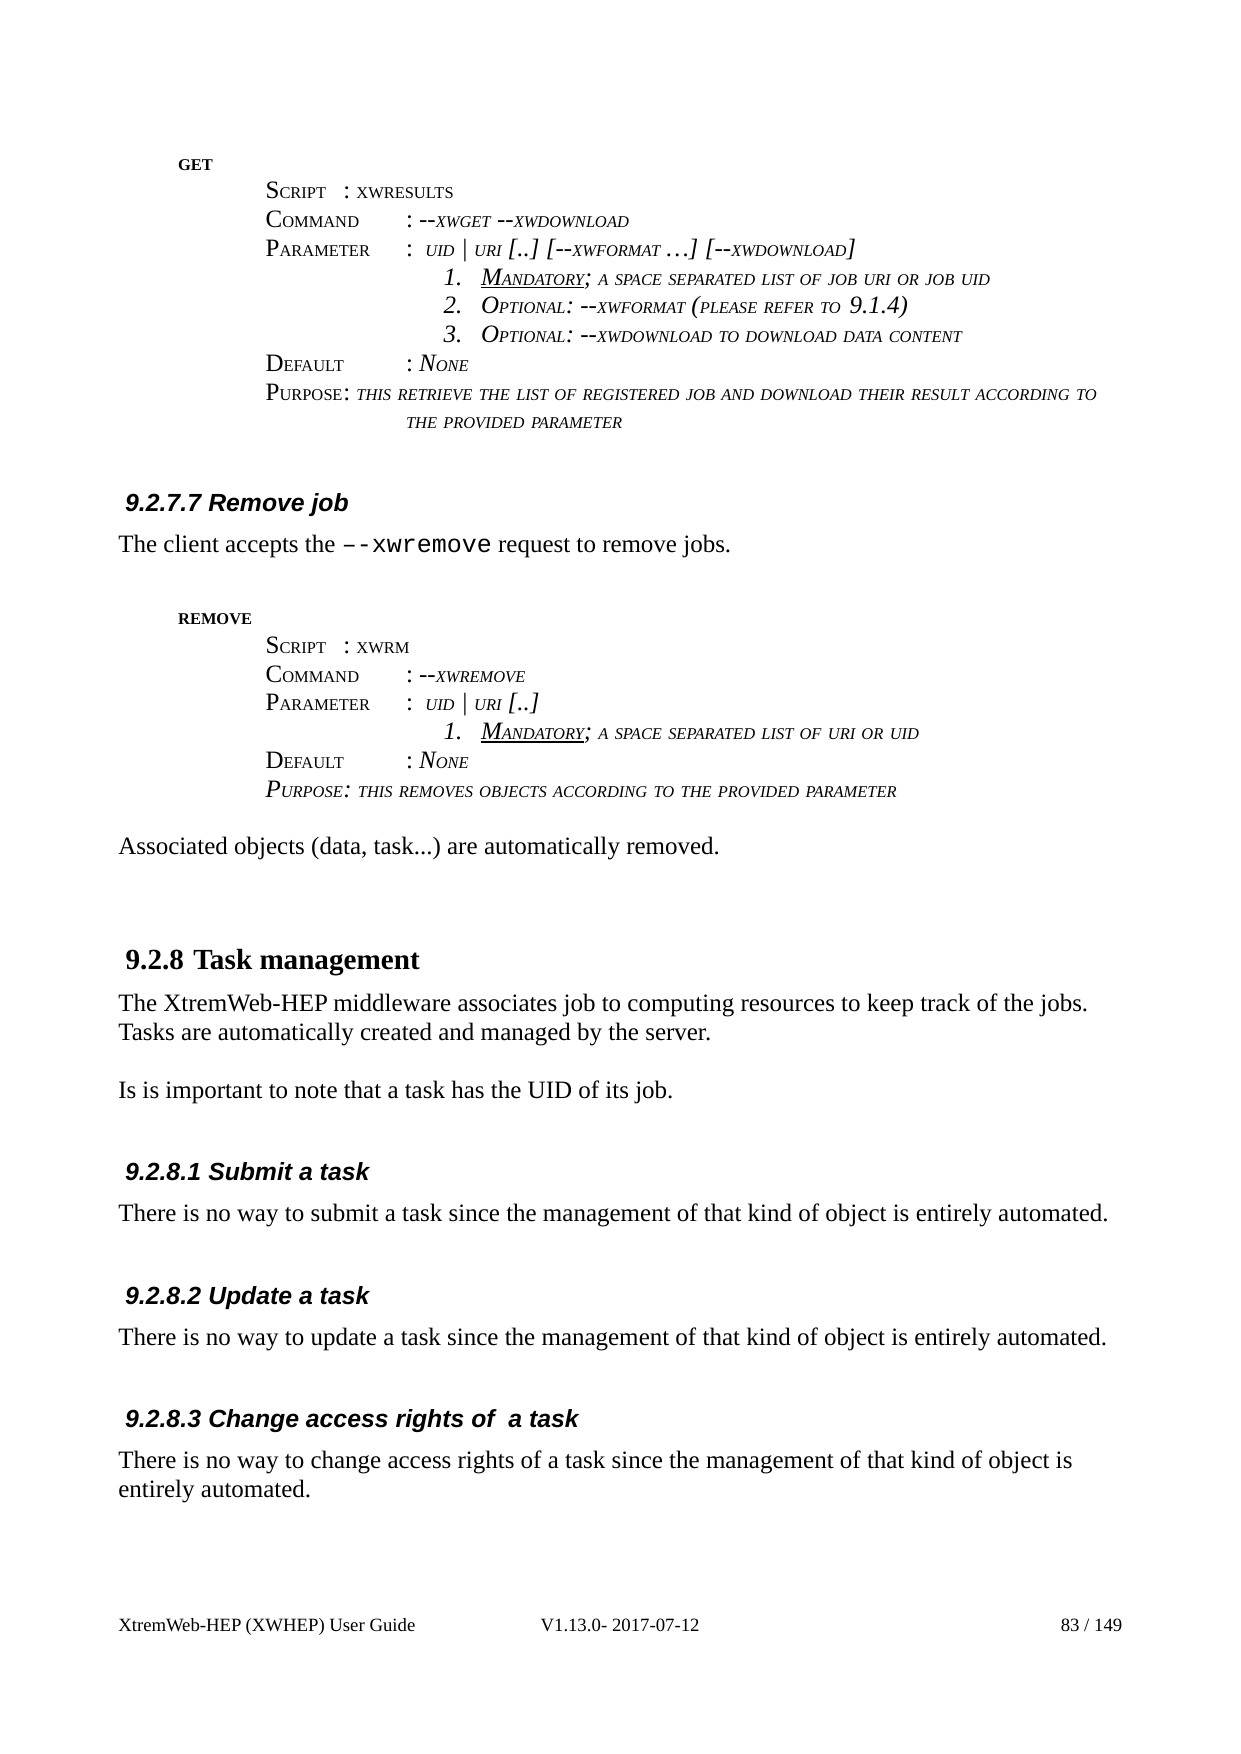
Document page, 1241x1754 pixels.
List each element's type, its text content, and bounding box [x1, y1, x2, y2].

subtitle Remove job [118, 488, 1122, 517]
subtitle Task management [118, 942, 1122, 976]
text Default : None [265, 745, 1122, 774]
text Command : --xwremove [265, 659, 1122, 687]
list Mandatory; a space separated list of uri or uid [443, 716, 1122, 745]
text remove [178, 601, 1122, 630]
text Script : xwresults [265, 176, 1122, 204]
text There is no way to submit a task since the management of that kind of object is entirely automated. [118, 1198, 1122, 1227]
text Parameter : uid | uri [..] [--xwformat …] [--xwdownload] [265, 233, 1122, 262]
subtitle Change access rights of a task [118, 1404, 1122, 1433]
text Command : --xwget --xwdownload [265, 204, 1122, 233]
text get [178, 147, 1122, 176]
text Script : xwrm [265, 630, 1122, 659]
text Default : None [265, 348, 1122, 377]
text The client accepts the –-xwremove request to remove jobs. [118, 529, 1122, 560]
text There is no way to change access rights of a task since the management of that kind of object is entirely automated. [118, 1445, 1122, 1503]
subtitle Submit a task [118, 1157, 1122, 1186]
text There is no way to update a task since the management of that kind of object is entirely automated. [118, 1322, 1122, 1351]
text Purpose : this retrieve the list of registered job and download their result according to the provided parameter [265, 377, 1122, 434]
text The XtremWeb-HEP middleware associates job to computing resources to keep track of the jobs. Tasks are automatically created and managed by the server. [118, 988, 1122, 1046]
text Associated objects (data, task...) are automatically removed. [118, 831, 1122, 860]
list Optional: --xwformat (please refer to 9.1.4) [443, 291, 1122, 319]
list Optional: --xwdownload to download data content [443, 319, 1122, 348]
text Purpose : this removes objects according to the provided parameter [265, 774, 1122, 802]
text Parameter : uid | uri [..] [265, 687, 1122, 716]
subtitle Update a task [118, 1281, 1122, 1309]
list Mandatory; a space separated list of job uri or job uid [443, 262, 1122, 291]
text Is is important to note that a task has the UID of its job. [118, 1075, 1122, 1103]
